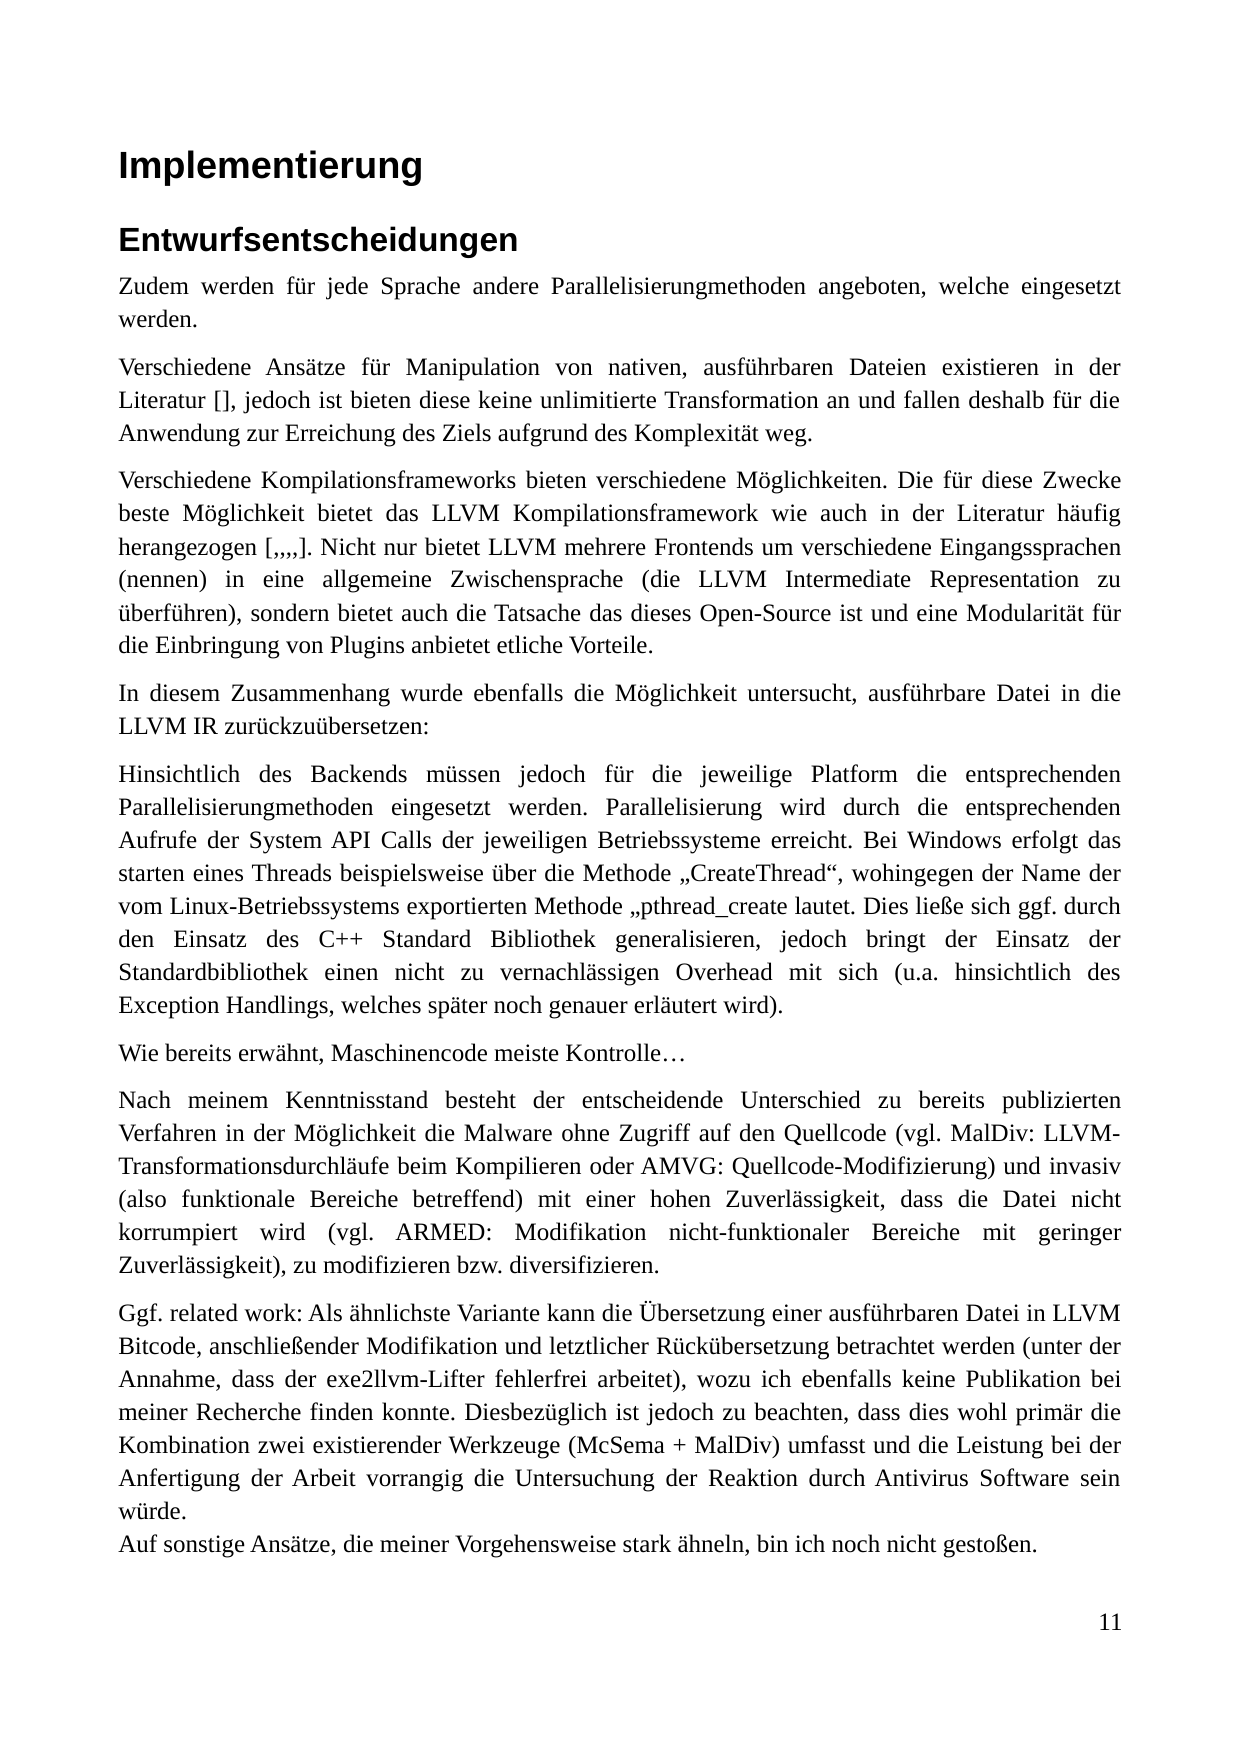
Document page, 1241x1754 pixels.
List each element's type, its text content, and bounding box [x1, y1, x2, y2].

text Hinsichtlich des Backends müssen jedoch für die jeweilige Platform die entsprechenden Parallelisierungmethoden eingesetzt werden. Parallelisierung wird durch die entsprechenden Aufrufe der System API Calls der jeweiligen Betriebssysteme erreicht. Bei Windows erfolgt das starten eines Threads beispielsweise über die Methode „CreateThread“, wohingegen der Name der vom Linux-Betriebssystems exportierten Methode „pthread_create lautet. Dies ließe sich ggf. durch den Einsatz des C++ Standard Bibliothek generalisieren, jedoch bringt der Einsatz der Standardbibliothek einen nicht zu vernachlässigen Overhead mit sich (u.a. hinsichtlich des Exception Handlings, welches später noch genauer erläutert wird). [118, 759, 1122, 1019]
text Ggf. related work: Als ähnlichste Variante kann die Übersetzung einer ausführbaren Datei in LLVM Bitcode, anschließender Modifikation und letztlicher Rückübersetzung betrachtet werden (unter der Annahme, dass der exe2llvm-Lifter fehlerfrei arbeitet), wozu ich ebenfalls keine Publikation bei meiner Recherche finden konnte. Diesbezüglich ist jedoch zu beachten, dass dies wohl primär die Kombination zwei existierender Werkzeuge (McSema + MalDiv) umfasst und die Leistung bei der Anfertigung der Arbeit vorrangig die Untersuchung der Reaktion durch Antivirus Software sein würde. Auf sonstige Ansätze, die meiner Vorgehensweise stark ähneln, bin ich noch nicht gestoßen. [118, 1298, 1122, 1558]
text Verschiedene Kompilationsframeworks bieten verschiedene Möglichkeiten. Die für diese Zwecke beste Möglichkeit bietet das LLVM Kompilationsframework wie auch in der Literatur häufig herangezogen [,,,,]. Nicht nur bietet LLVM mehrere Frontends um verschiedene Eingangssprachen (nennen) in eine allgemeine Zwischensprache (die LLVM Intermediate Representation zu überführen), sondern bietet auch die Tatsache das dieses Open-Source ist und eine Modularität für die Einbringung von Plugins anbietet etliche Vorteile. [118, 466, 1122, 659]
text In diesem Zusammenhang wurde ebenfalls die Möglichkeit untersucht, ausführbare Datei in die LLVM IR zurückzuübersetzen: [118, 678, 1122, 740]
text Verschiedene Ansätze für Manipulation von nativen, ausführbaren Dateien existieren in der Literatur [], jedoch ist bieten diese keine unlimitierte Transformation an und fallen deshalb für die Anwendung zur Erreichung des Ziels aufgrund des Komplexität weg. [118, 352, 1122, 447]
subtitle Implementierung [118, 143, 1122, 187]
subtitle Entwurfsentscheidungen [118, 220, 1122, 259]
text Wie bereits erwähnt, Maschinencode meiste Kontrolle… [118, 1038, 1122, 1066]
text Zudem werden für jede Sprache andere Parallelisierungmethoden angeboten, welche eingesetzt werden. [118, 271, 1122, 333]
text Nach meinem Kenntnisstand besteht der entscheidende Unterschied zu bereits publizierten Verfahren in der Möglichkeit die Malware ohne Zugriff auf den Quellcode (vgl. MalDiv: LLVM-Transformationsdurchläufe beim Kompilieren oder AMVG: Quellcode-Modifizierung) und invasiv (also funktionale Bereiche betreffend) mit einer hohen Zuverlässigkeit, dass die Datei nicht korrumpiert wird (vgl. ARMED: Modifikation nicht-funktionaler Bereiche mit geringer Zuverlässigkeit), zu modifizieren bzw. diversifizieren. [118, 1085, 1122, 1279]
